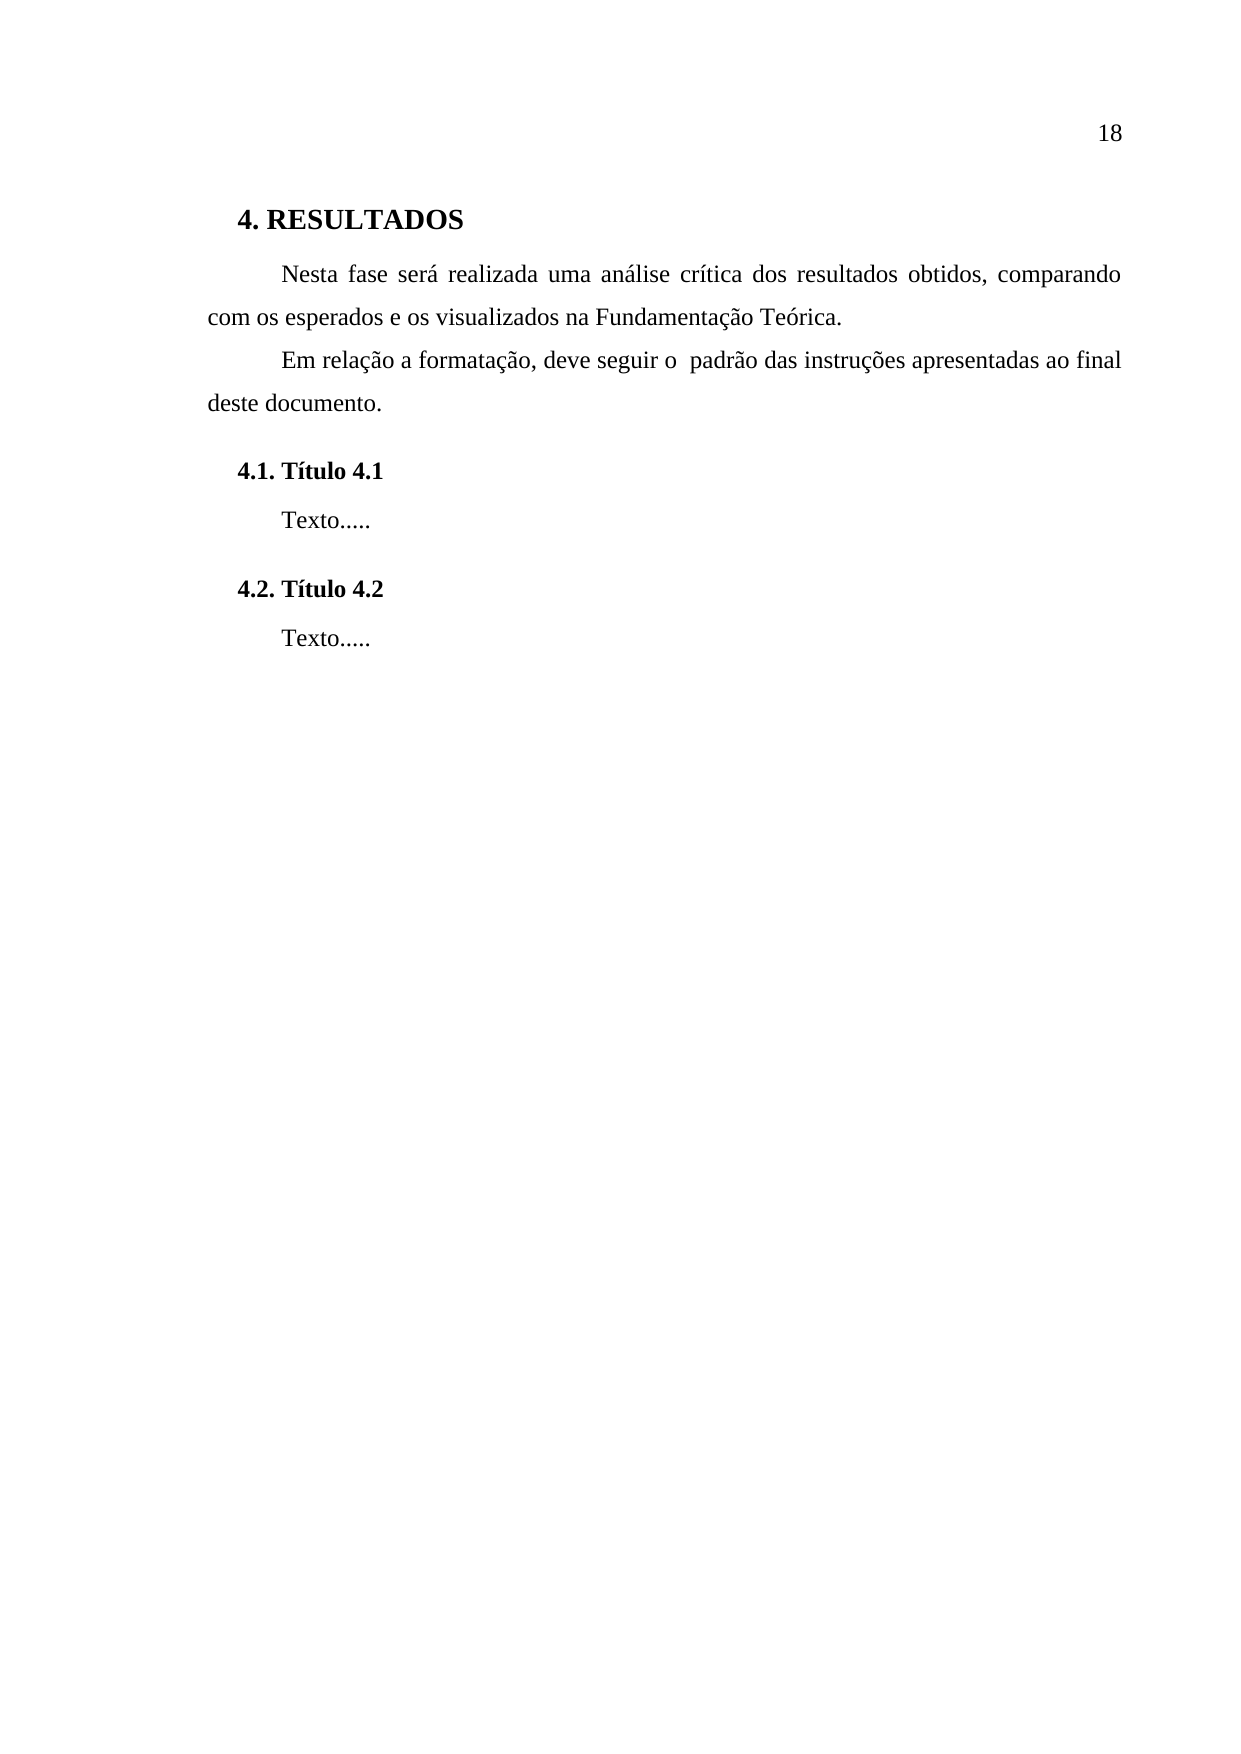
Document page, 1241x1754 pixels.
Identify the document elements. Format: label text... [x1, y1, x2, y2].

subtitle 4. RESULTADOS [207, 202, 1122, 236]
text Texto..... [207, 623, 1122, 652]
text Nesta fase será realizada uma análise crítica dos resultados obtidos, comparando com os esperados e os visualizados na Fundamentação Teórica. [207, 259, 1122, 331]
text Texto..... [207, 506, 1122, 534]
subtitle 4.1. Título 4.1 [207, 456, 1122, 485]
text Em relação a formatação, deve seguir o padrão das instruções apresentadas ao final deste documento. [207, 345, 1122, 417]
subtitle 4.2. Título 4.2 [207, 574, 1122, 602]
